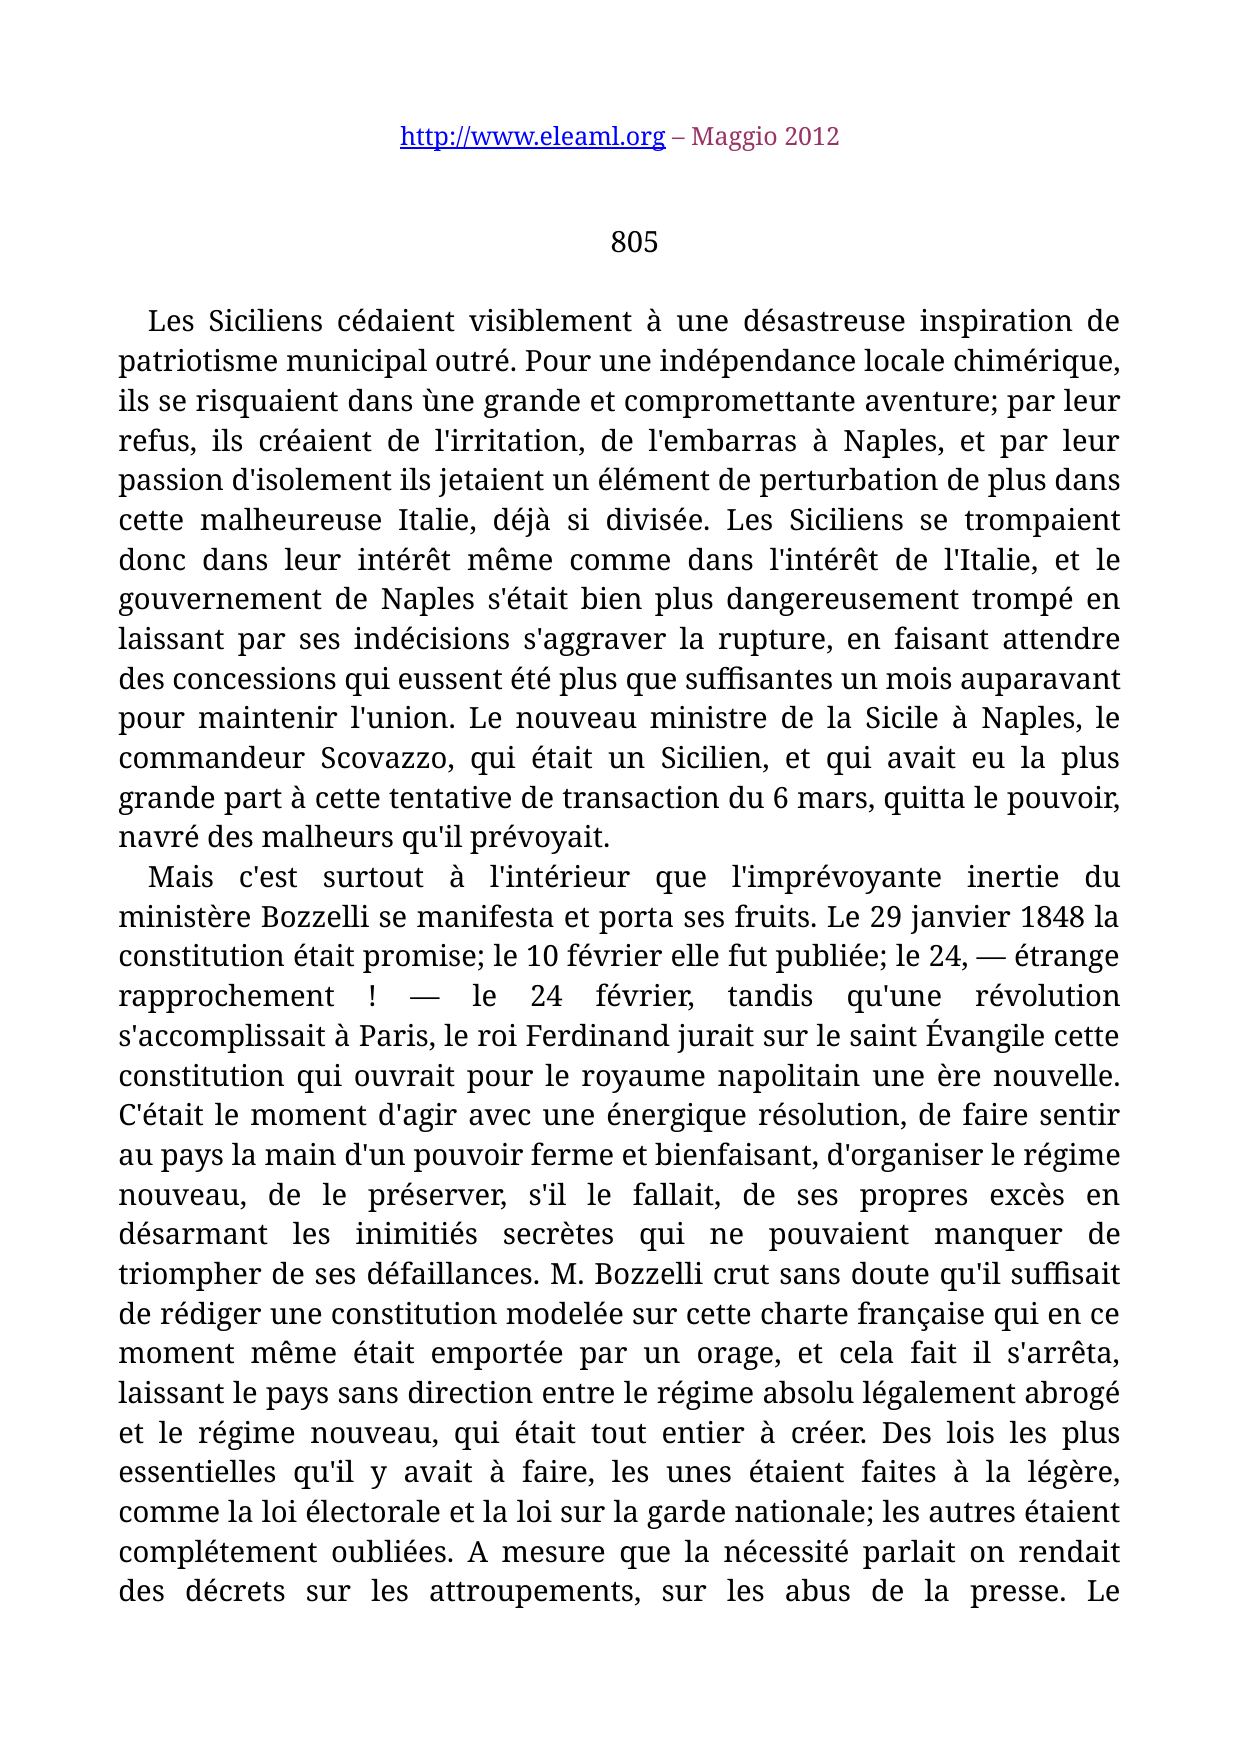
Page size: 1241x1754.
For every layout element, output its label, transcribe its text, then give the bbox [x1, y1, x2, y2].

text Les Siciliens cédaient visiblement à une désastreuse inspiration de patriotisme municipal outré. Pour une indépendance locale chimérique, ils se risquaient dans ùne grande et compromettante aventure; par leur refus, ils créaient de l'irritation, de l'embarras à Naples, et par leur passion d'isolement ils jetaient un élément de perturbation de plus dans cette malheureuse Italie, déjà si divisée. Les Siciliens se trompaient donc dans leur intérêt même comme dans l'intérêt de l'Italie, et le gouvernement de Naples s'était bien plus dangereusement trompé en laissant par ses indécisions s'aggraver la rupture, en faisant attendre des concessions qui eussent été plus que suffisantes un mois auparavant pour maintenir l'union. Le nouveau ministre de la Sicile à Naples, le commandeur Scovazzo, qui était un Sicilien, et qui avait eu la plus grande part à cette tentative de transaction du 6 mars, quitta le pouvoir, navré des malheurs qu'il prévoyait. [118, 301, 1122, 856]
text Mais c'est surtout à l'intérieur que l'imprévoyante inertie du ministère Bozzelli se manifesta et porta ses fruits. Le 29 janvier 1848 la constitution était promise; le 10 février elle fut publiée; le 24, — étrange rapprochement ! — le 24 février, tandis qu'une révolution s'accomplissait à Paris, le roi Ferdinand jurait sur le saint Évangile cette constitution qui ouvrait pour le royaume napolitain une ère nouvelle. C'était le moment d'agir avec une énergique résolution, de faire sentir au pays la main d'un pouvoir ferme et bienfaisant, d'organiser le régime nouveau, de le préserver, s'il le fallait, de ses propres excès en désarmant les inimitiés secrètes qui ne pouvaient manquer de triompher de ses défaillances. M. Bozzelli crut sans doute qu'il suffisait de rédiger une constitution modelée sur cette charte française qui en ce moment même était emportée par un orage, et cela fait il s'arrêta, laissant le pays sans direction entre le régime absolu légalement abrogé et le régime nouveau, qui était tout entier à créer. Des lois les plus essentielles qu'il y avait à faire, les unes étaient faites à la légère, comme la loi électorale et la loi sur la garde nationale; les autres étaient complétement oubliées. A mesure que la nécessité parlait on rendait des décrets sur les attroupements, sur les abus de la presse. Le [118, 856, 1122, 1610]
text 805 [118, 221, 1122, 261]
